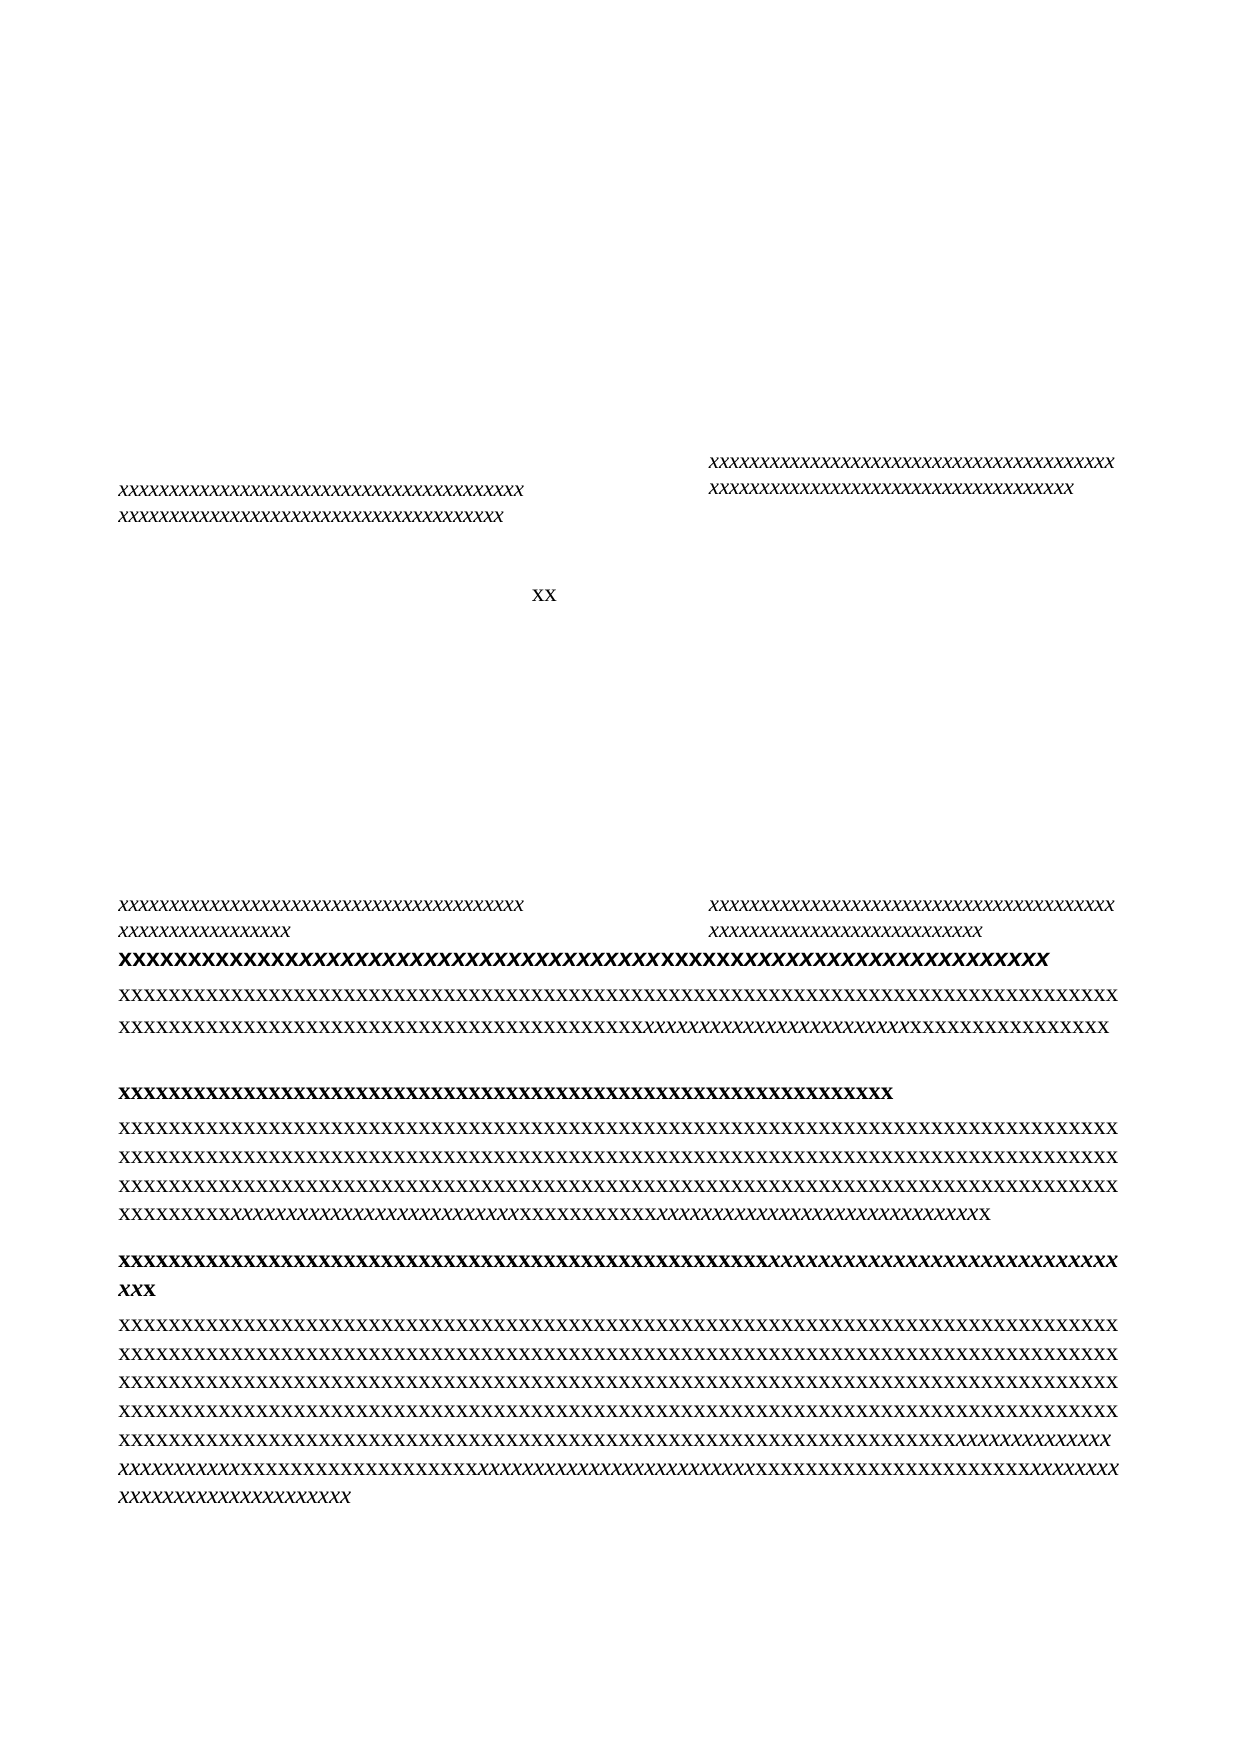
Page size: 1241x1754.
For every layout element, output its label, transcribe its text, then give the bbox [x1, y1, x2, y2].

text xxxxxxxxxxxxxxxxxxxxxxxxxxxxxxxxxxxxxxxxxxxxxxxxxxxxxxxxxxxxxxxxxxxxxxxxxxxx [709, 131, 1122, 499]
subtitle xxxxxxxxxxxxxxxxxxxxxxxxxxxxxxxxxxxxxxxxxxxxxxxxxxxxxxxxxxxxxxxxxxx [118, 689, 1122, 971]
text xx [532, 578, 709, 607]
text xxxxxxxxxxxxxxxxxxxxxxxxxxxxxxxxxxxxxxxxxxxxxxxxxxxxxxxxxxxxxxxxxxxxxxxxxxxxxxxxxxxxxxxxxxxxxxxxxxxxxxxxxxxxxxxxxxxxxxxxxxxxxxxxxxxxxxxxxxxxxxxxxxxxxxxxxxxxxxxxxx [118, 978, 1122, 1039]
text xxxxxxxxxxxxxxxxxxxxxxxxxxxxxxxxxxxxxxxxxxxxxxxxxxxxxxxxxxxxxxxxxxx [709, 574, 1122, 943]
text xxxxxxxxxxxxxxxxxxxxxxxxxxxxxxxxxxxxxxxxxxxxxxxxxxxxxxxxxxxxxxxxxxxxxxxxxxxxxx [118, 131, 532, 527]
text xxxxxxxxxxxxxxxxxxxxxxxxxxxxxxxxxxxxxxxxxxxxxxxxxxxxxxxxxxxxxxxxxxxxxxxxxxxxxxxxxxxxxxxxxxxxxxxxxxxxxxxxxxxxxxxxxxxxxxxxxxxxxxxxxxxxxxxxxxxxxxxxxxxxxxxxxxxxxxxxxxxxxxxxxxxxxxxxxxxxxxxxxxxxxxxxxxxxxxxxxxxxxxxxxxxxxxxxxxxxxxxxxxxxxxxxxxxxxxxxxxxxxxxxxxxxxxxxxxxxxxxxxxxxxxxxxxxxxxxxxxxxxxxxxxxxxxxxxxxxxxxxxxxxxxxxxxxxxxxxxxxxxxxxxxxxxxxxxxxxxxxxxxxxxxxxxxxxxxxxxxxxxxxxxxxxxxxxxxxxxxxxxxxxxxxxxxxxxxxxxxxxxxxxxxxxxxxxxxxxxxxxxxxxxxxxxxxxxxxxxxxxxxxxxxxxxxxxxxxxxxxxxxxxxxxxxxxxxxxxxxxxxxxxxxxxxxxxxxxxxxxxxxx [118, 1308, 1122, 1509]
text xxxxxxxxxxxxxxxxxxxxxxxxxxxxxxxxxxxxxxxxxxxxxxxxxxxxxxxxx [118, 575, 532, 943]
subtitle xxxxxxxxxxxxxxxxxxxxxxxxxxxxxxxxxxxxxxxxxxxxxxxxxxxxxxxxxxxxxx [118, 1076, 1122, 1105]
text xxxxxxxxxxxxxxxxxxxxxxxxxxxxxxxxxxxxxxxxxxxxxxxxxxxxxxxxxxxxxxxxxxxxxxxxxxxxxxxxxxxxxxxxxxxxxxxxxxxxxxxxxxxxxxxxxxxxxxxxxxxxxxxxxxxxxxxxxxxxxxxxxxxxxxxxxxxxxxxxxxxxxxxxxxxxxxxxxxxxxxxxxxxxxxxxxxxxxxxxxxxxxxxxxxxxxxxxxxxxxxxxxxxxxxxxxxxxxxxxxxxxxxxxxxxxxxxxxxxxxxxxxxxxxxxxxxxxxxxxxxxxxxxxxxxxxxxxxxxxxxxxxxxxxxxxxxxx [118, 1111, 1122, 1226]
subtitle xxxxxxxxxxxxxxxxxxxxxxxxxxxxxxxxxxxxxxxxxxxxxxxxxxxxxxxxxxxxxxxxxxxxxxxxxxxxxxxxxxx [118, 1244, 1122, 1301]
